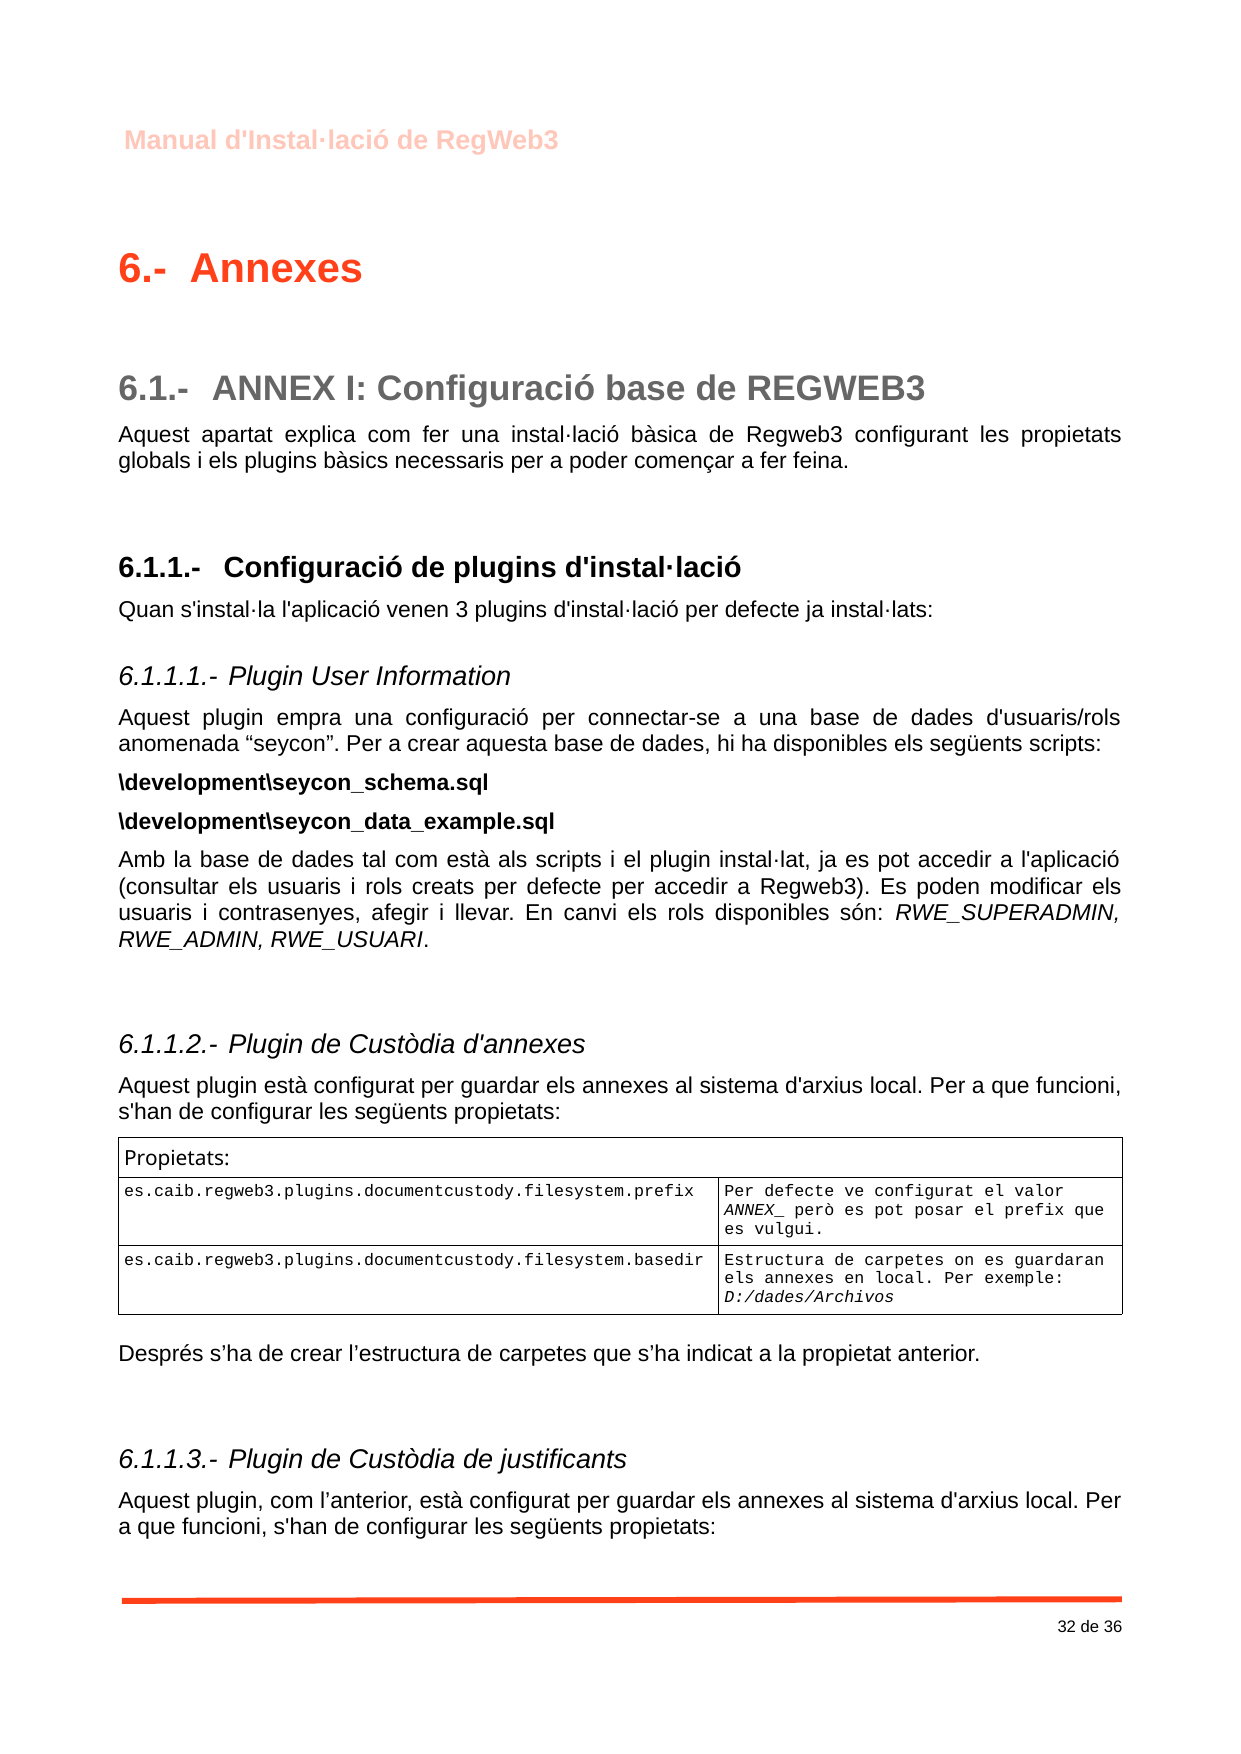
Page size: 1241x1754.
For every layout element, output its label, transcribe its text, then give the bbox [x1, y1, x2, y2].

text Quan s'instal·la l'aplicació venen 3 plugins d'instal·lació per defecte ja instal·lats: [118, 596, 1122, 622]
subtitle ANNEX I: Configuració base de REGWEB3 [118, 368, 1122, 408]
table_header Propietats: [119, 1138, 1122, 1177]
subtitle Plugin de Custòdia d'annexes [118, 1028, 1122, 1059]
table_cell Estructura de carpetes on es guardaran els annexes en local. Per exemple: D:/dades/Archivos [719, 1246, 1122, 1313]
text Aquest plugin està configurat per guardar els annexes al sistema d'arxius local. Per a que funcioni, s'han de configurar les següents propietats: [118, 1072, 1122, 1125]
subtitle Plugin de Custòdia de justificants [118, 1443, 1122, 1474]
subtitle Annexes [118, 243, 1122, 291]
text Després s’ha de crear l’estructura de carpetes que s’ha indicat a la propietat anterior. [118, 1340, 1122, 1367]
text Aquest apartat explica com fer una instal·lació bàsica de Regweb3 configurant les propietats globals i els plugins bàsics necessaris per a poder començar a fer feina. [118, 421, 1122, 473]
table_cell es.caib.regweb3.plugins.documentcustody.filesystem.basedir [119, 1246, 718, 1313]
text Amb la base de dades tal com està als scripts i el plugin instal·lat, ja es pot accedir a l'aplicació (consultar els usuaris i rols creats per defecte per accedir a Regweb3). Es poden modificar els usuaris i contrasenyes, afegir i llevar. En canvi els rols disponibles són: RWE_SUPERADMIN, RWE_ADMIN, RWE_USUARI. [118, 846, 1122, 952]
table_cell Per defecte ve configurat el valor ANNEX_ però es pot posar el prefix que es vulgui. [719, 1178, 1122, 1245]
subtitle Plugin User Information [118, 660, 1122, 691]
text \development\seycon_schema.sql [118, 769, 1122, 795]
text Aquest plugin, com l’anterior, està configurat per guardar els annexes al sistema d'arxius local. Per a que funcioni, s'han de configurar les següents propietats: [118, 1487, 1122, 1539]
text Aquest plugin empra una configuració per connectar-se a una base de dades d'usuaris/rols anomenada “seycon”. Per a crear aquesta base de dades, hi ha disponibles els següents scripts: [118, 703, 1122, 756]
text \development\seycon_data_example.sql [118, 808, 1122, 834]
table_cell es.caib.regweb3.plugins.documentcustody.filesystem.prefix [119, 1178, 718, 1245]
subtitle Configuració de plugins d'instal·lació [118, 550, 1122, 583]
